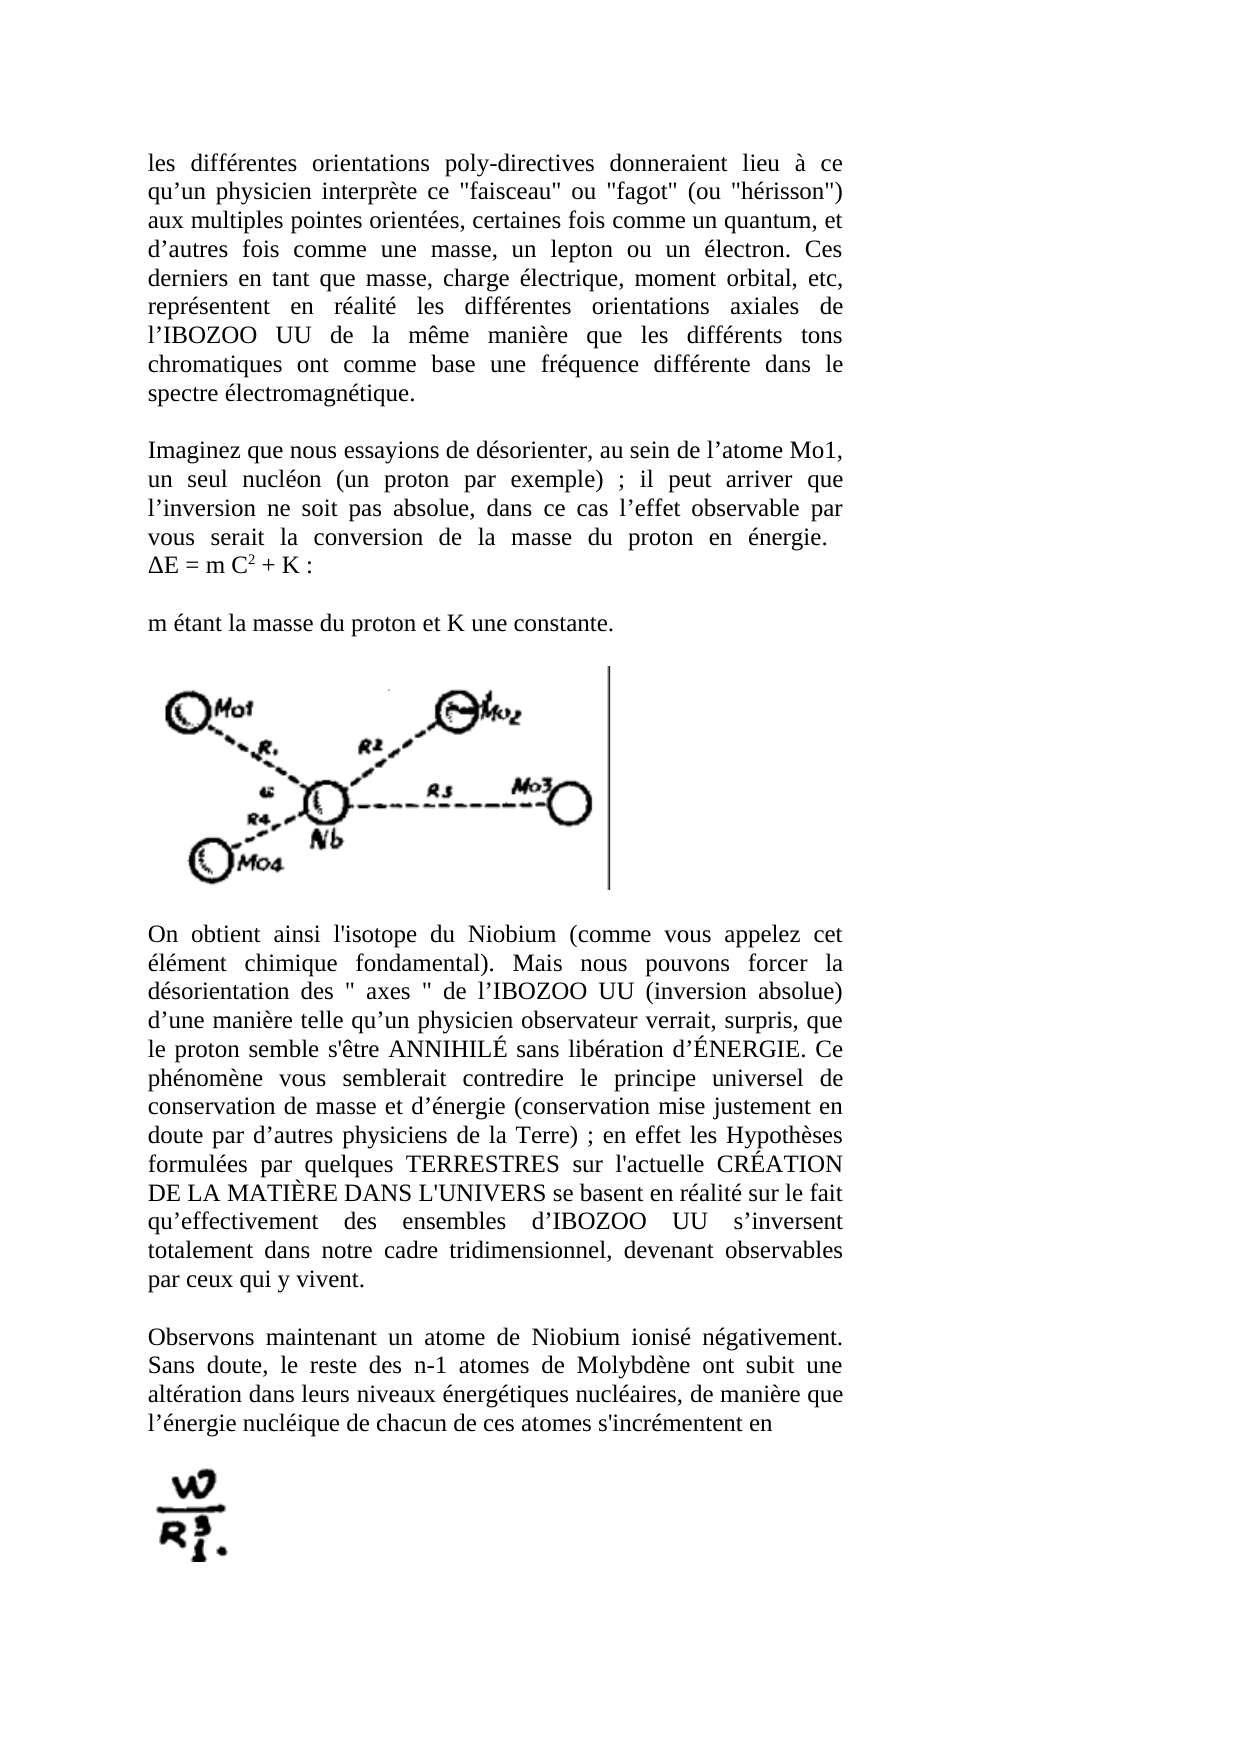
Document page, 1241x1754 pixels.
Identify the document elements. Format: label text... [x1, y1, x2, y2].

text m étant la masse du proton et K une constante. [148, 608, 844, 637]
text les différentes orientations poly-directives donneraient lieu à ce qu’un physicien interprète ce "faisceau" ou "fagot" (ou "hérisson") aux multiples pointes orientées, certaines fois comme un quantum, et d’autres fois comme une masse, un lepton ou un électron. Ces derniers en tant que masse, charge électrique, moment orbital, etc, représentent en réalité les différentes orientations axiales de l’IBOZOO UU de la même manière que les différents tons chromatiques ont comme base une fréquence différente dans le spectre électromagnétique. [148, 148, 844, 406]
picture [147, 666, 611, 890]
text Observons maintenant un atome de Niobium ionisé négativement. Sans doute, le reste des n-1 atomes de Molybdène ont subit une altération dans leurs niveaux énergétiques nucléaires, de manière que l’énergie nucléique de chacun de ces atomes s'incrémentent en [148, 1322, 844, 1437]
text Imaginez que nous essayions de désorienter, au sein de l’atome Mo1, un seul nucléon (un proton par exemple) ; il peut arriver que l’inversion ne soit pas absolue, dans ce cas l’effet observable par vous serait la conversion de la masse du proton en énergie. ΔE = m C2 + K : [148, 436, 844, 579]
picture [147, 1466, 242, 1562]
text On obtient ainsi l'isotope du Niobium (comme vous appelez cet élément chimique fondamental). Mais nous pouvons forcer la désorientation des " axes " de l’IBOZOO UU (inversion absolue) d’une manière telle qu’un physicien observateur verrait, surpris, que le proton semble s'être ANNIHILÉ sans libération d’ÉNERGIE. Ce phénomène vous semblerait contredire le principe universel de conservation de masse et d’énergie (conservation mise justement en doute par d’autres physiciens de la Terre) ; en effet les Hypothèses formulées par quelques TERRESTRES sur l'actuelle CRÉATION DE LA MATIÈRE DANS L'UNIVERS se basent en réalité sur le fait qu’effectivement des ensembles d’IBOZOO UU s’inversent totalement dans notre cadre tridimensionnel, devenant observables par ceux qui y vivent. [148, 919, 844, 1293]
